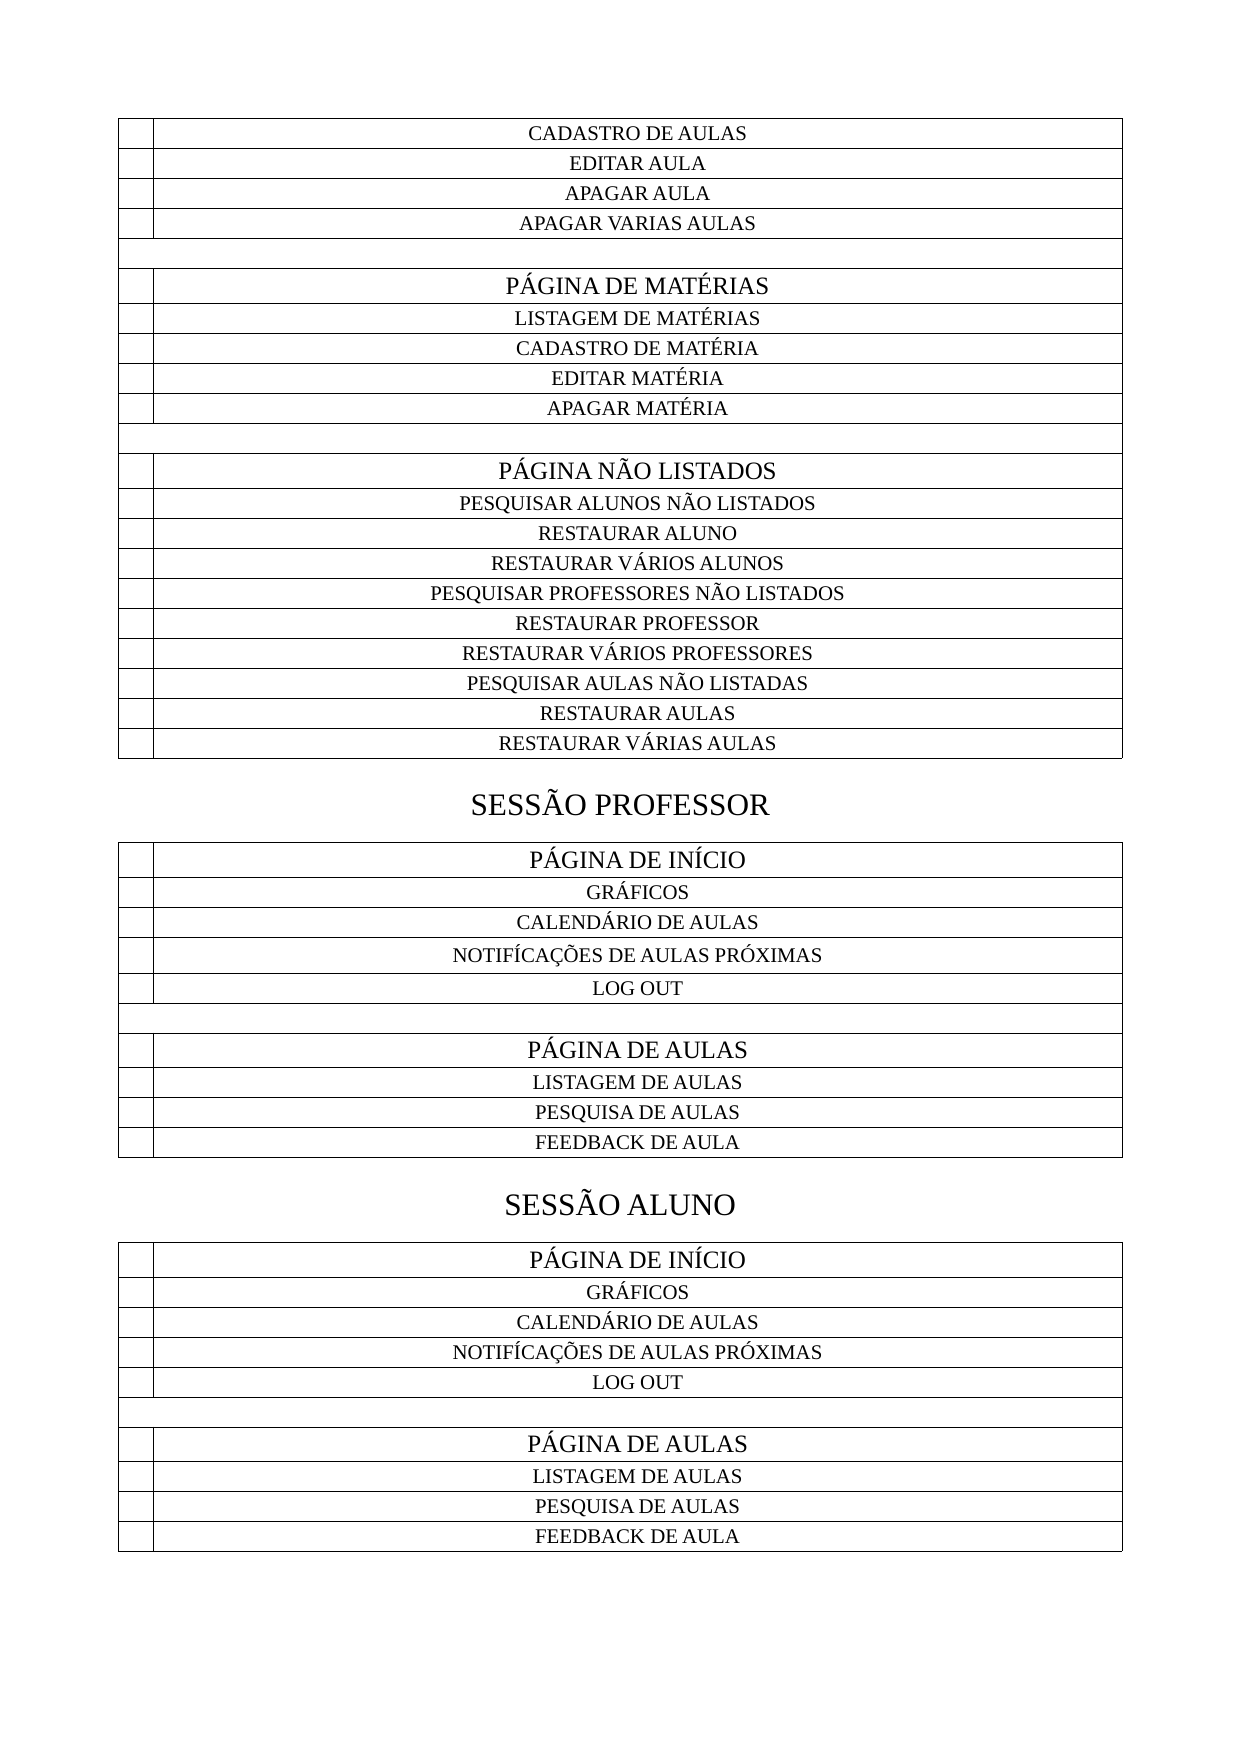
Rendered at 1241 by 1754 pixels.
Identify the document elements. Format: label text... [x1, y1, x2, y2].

table_cell [119, 669, 153, 697]
table_cell [119, 489, 153, 517]
table_cell [119, 938, 153, 972]
table_cell PÁGINA DE MATÉRIAS [154, 269, 1122, 303]
table_cell [119, 119, 153, 148]
table_header PÁGINA DE INÍCIO [154, 843, 1122, 877]
table_cell LOG OUT [154, 1368, 1122, 1397]
table_cell [119, 209, 153, 238]
table_cell CALENDÁRIO DE AULAS [154, 908, 1122, 937]
table_cell PESQUISAR ALUNOS NÃO LISTADOS [154, 489, 1122, 517]
table_cell GRÁFICOS [154, 878, 1122, 907]
table_cell NOTIFÍCAÇÕES DE AULAS PRÓXIMAS [154, 1338, 1122, 1367]
table_cell LISTAGEM DE AULAS [154, 1462, 1122, 1491]
table_cell [119, 364, 153, 393]
table_cell CALENDÁRIO DE AULAS [154, 1308, 1122, 1337]
table_cell [119, 729, 153, 757]
table_cell RESTAURAR ALUNO [154, 519, 1122, 547]
table_cell [119, 639, 153, 667]
table_cell [119, 1034, 153, 1067]
table_header PÁGINA DE INÍCIO [154, 1243, 1122, 1277]
table_cell EDITAR MATÉRIA [154, 364, 1122, 393]
table_cell [119, 1338, 153, 1367]
table_cell [119, 1098, 153, 1127]
table_cell NOTIFÍCAÇÕES DE AULAS PRÓXIMAS [154, 938, 1122, 972]
table_cell GRÁFICOS [154, 1278, 1122, 1307]
table_cell EDITAR AULA [154, 149, 1122, 178]
table_cell CADASTRO DE AULAS [154, 119, 1122, 148]
table_cell [119, 424, 1122, 453]
table_cell [119, 908, 153, 937]
table_cell RESTAURAR VÁRIOS ALUNOS [154, 549, 1122, 577]
table_cell [119, 1004, 1122, 1032]
table_cell [119, 1128, 153, 1157]
table_cell [119, 1368, 153, 1397]
table_cell [119, 239, 1122, 268]
table_cell [119, 1428, 153, 1461]
table_cell [119, 149, 153, 178]
table_cell PESQUISAR PROFESSORES NÃO LISTADOS [154, 579, 1122, 607]
table_cell PESQUISA DE AULAS [154, 1492, 1122, 1521]
table_cell [119, 269, 153, 303]
table_cell RESTAURAR AULAS [154, 699, 1122, 727]
table_cell RESTAURAR PROFESSOR [154, 609, 1122, 637]
table_cell LOG OUT [154, 974, 1122, 1002]
table_cell RESTAURAR VÁRIOS PROFESSORES [154, 639, 1122, 667]
table_cell LISTAGEM DE AULAS [154, 1068, 1122, 1097]
table_cell APAGAR VARIAS AULAS [154, 209, 1122, 238]
table_cell [119, 1308, 153, 1337]
table_cell [119, 334, 153, 363]
table_cell PESQUISAR AULAS NÃO LISTADAS [154, 669, 1122, 697]
table_cell [119, 1398, 1122, 1427]
table_cell APAGAR AULA [154, 179, 1122, 208]
table_header [119, 1243, 153, 1277]
text SESSÃO ALUNO [118, 1186, 1122, 1222]
table_cell [119, 1068, 153, 1097]
table_cell [119, 394, 153, 423]
table_cell [119, 179, 153, 208]
table_cell [119, 974, 153, 1002]
table_cell [119, 699, 153, 727]
text SESSÃO PROFESSOR [118, 786, 1122, 822]
table_cell PÁGINA DE AULAS [154, 1428, 1122, 1461]
table_cell FEEDBACK DE AULA [154, 1128, 1122, 1157]
table_cell [119, 1492, 153, 1521]
table_cell RESTAURAR VÁRIAS AULAS [154, 729, 1122, 757]
table_cell [119, 1522, 153, 1551]
table_cell [119, 1462, 153, 1491]
table_cell CADASTRO DE MATÉRIA [154, 334, 1122, 363]
table_cell [119, 609, 153, 637]
table_cell [119, 304, 153, 333]
table_cell [119, 549, 153, 577]
table_cell [119, 519, 153, 547]
table_cell [119, 1278, 153, 1307]
table_cell APAGAR MATÉRIA [154, 394, 1122, 423]
table_cell LISTAGEM DE MATÉRIAS [154, 304, 1122, 333]
table_cell FEEDBACK DE AULA [154, 1522, 1122, 1551]
table_cell [119, 579, 153, 607]
table_cell PÁGINA DE AULAS [154, 1034, 1122, 1067]
table_header [119, 843, 153, 877]
table_cell PÁGINA NÃO LISTADOS [154, 454, 1122, 487]
table_cell [119, 878, 153, 907]
table_cell [119, 454, 153, 487]
table_cell PESQUISA DE AULAS [154, 1098, 1122, 1127]
